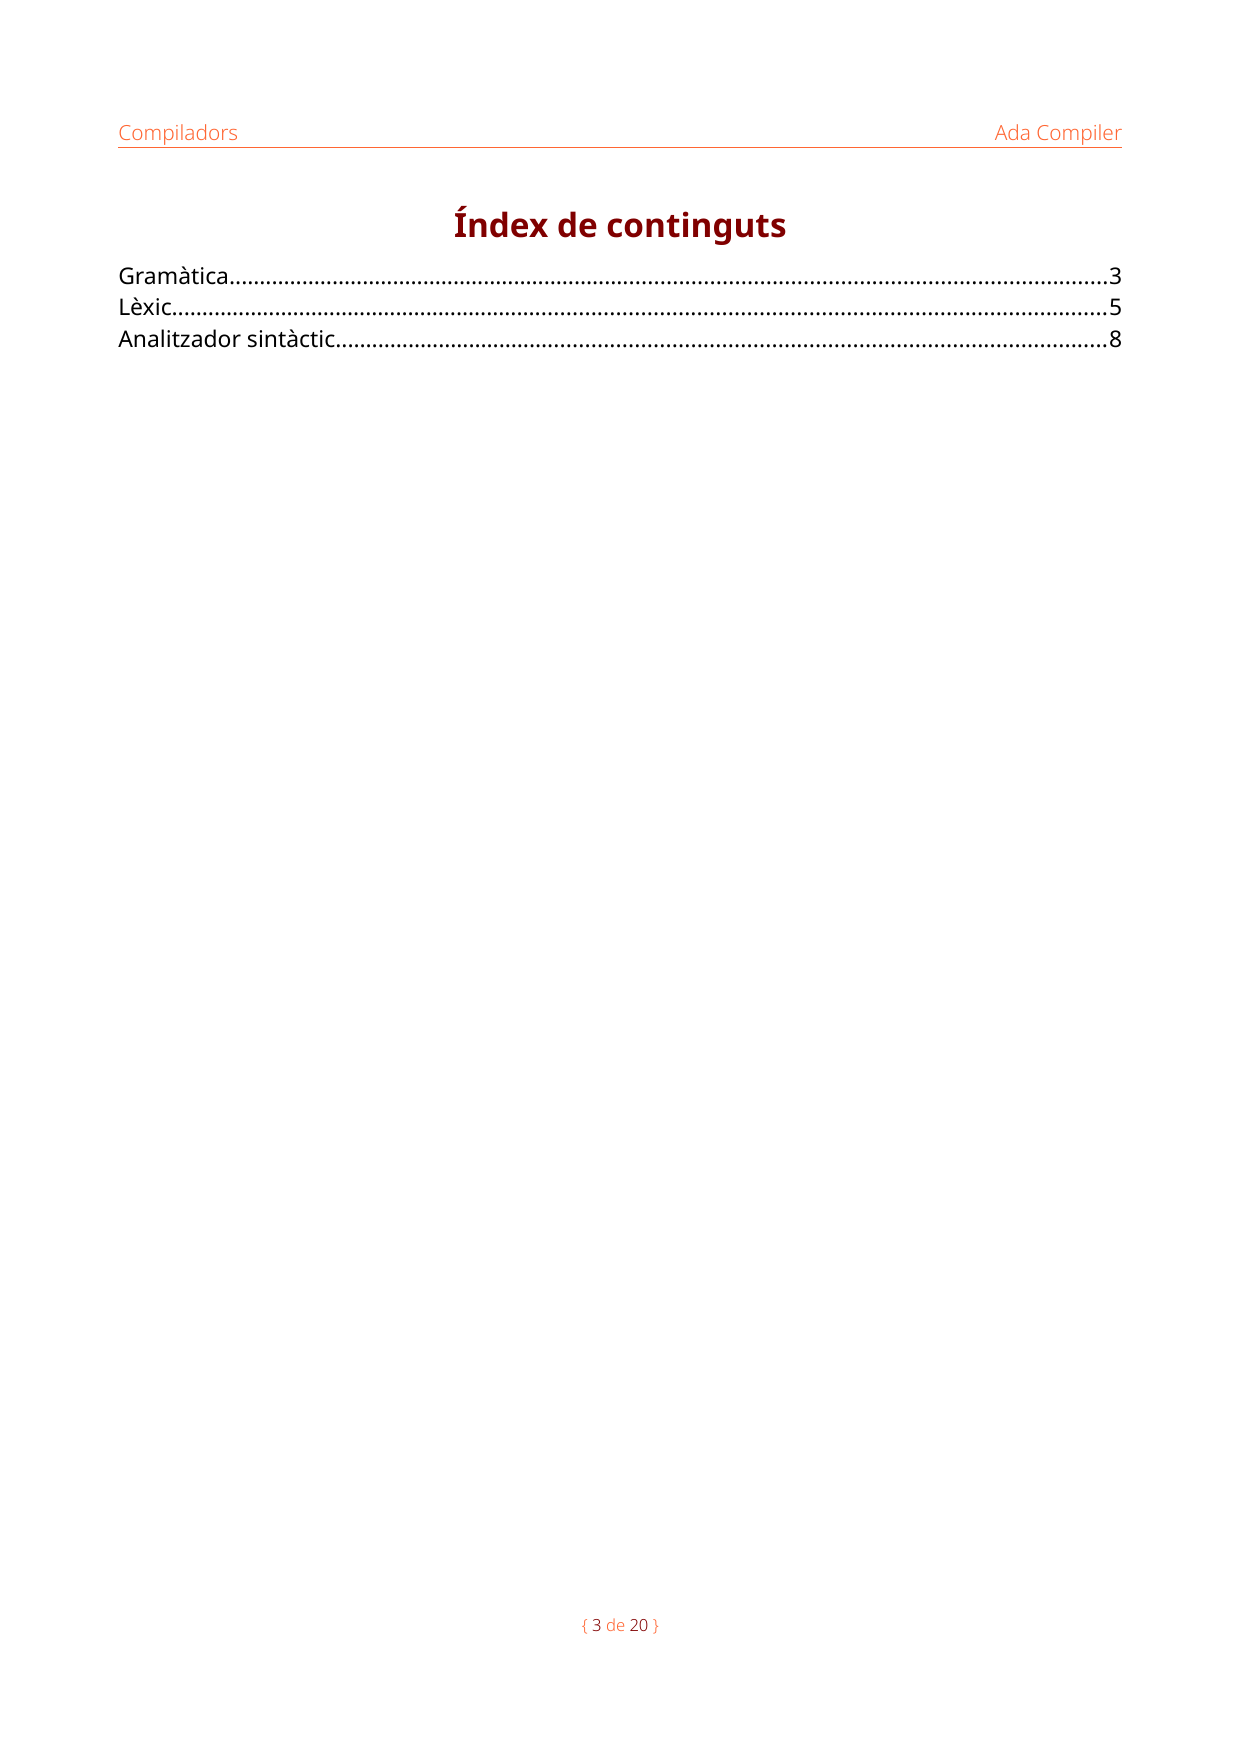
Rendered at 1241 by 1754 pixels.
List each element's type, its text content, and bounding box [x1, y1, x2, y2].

text Lèxic 5 [118, 291, 1122, 322]
text Gramàtica 3 [118, 260, 1122, 291]
text Analitzador sintàctic 8 [118, 322, 1122, 354]
subtitle Índex de continguts [118, 202, 1122, 247]
